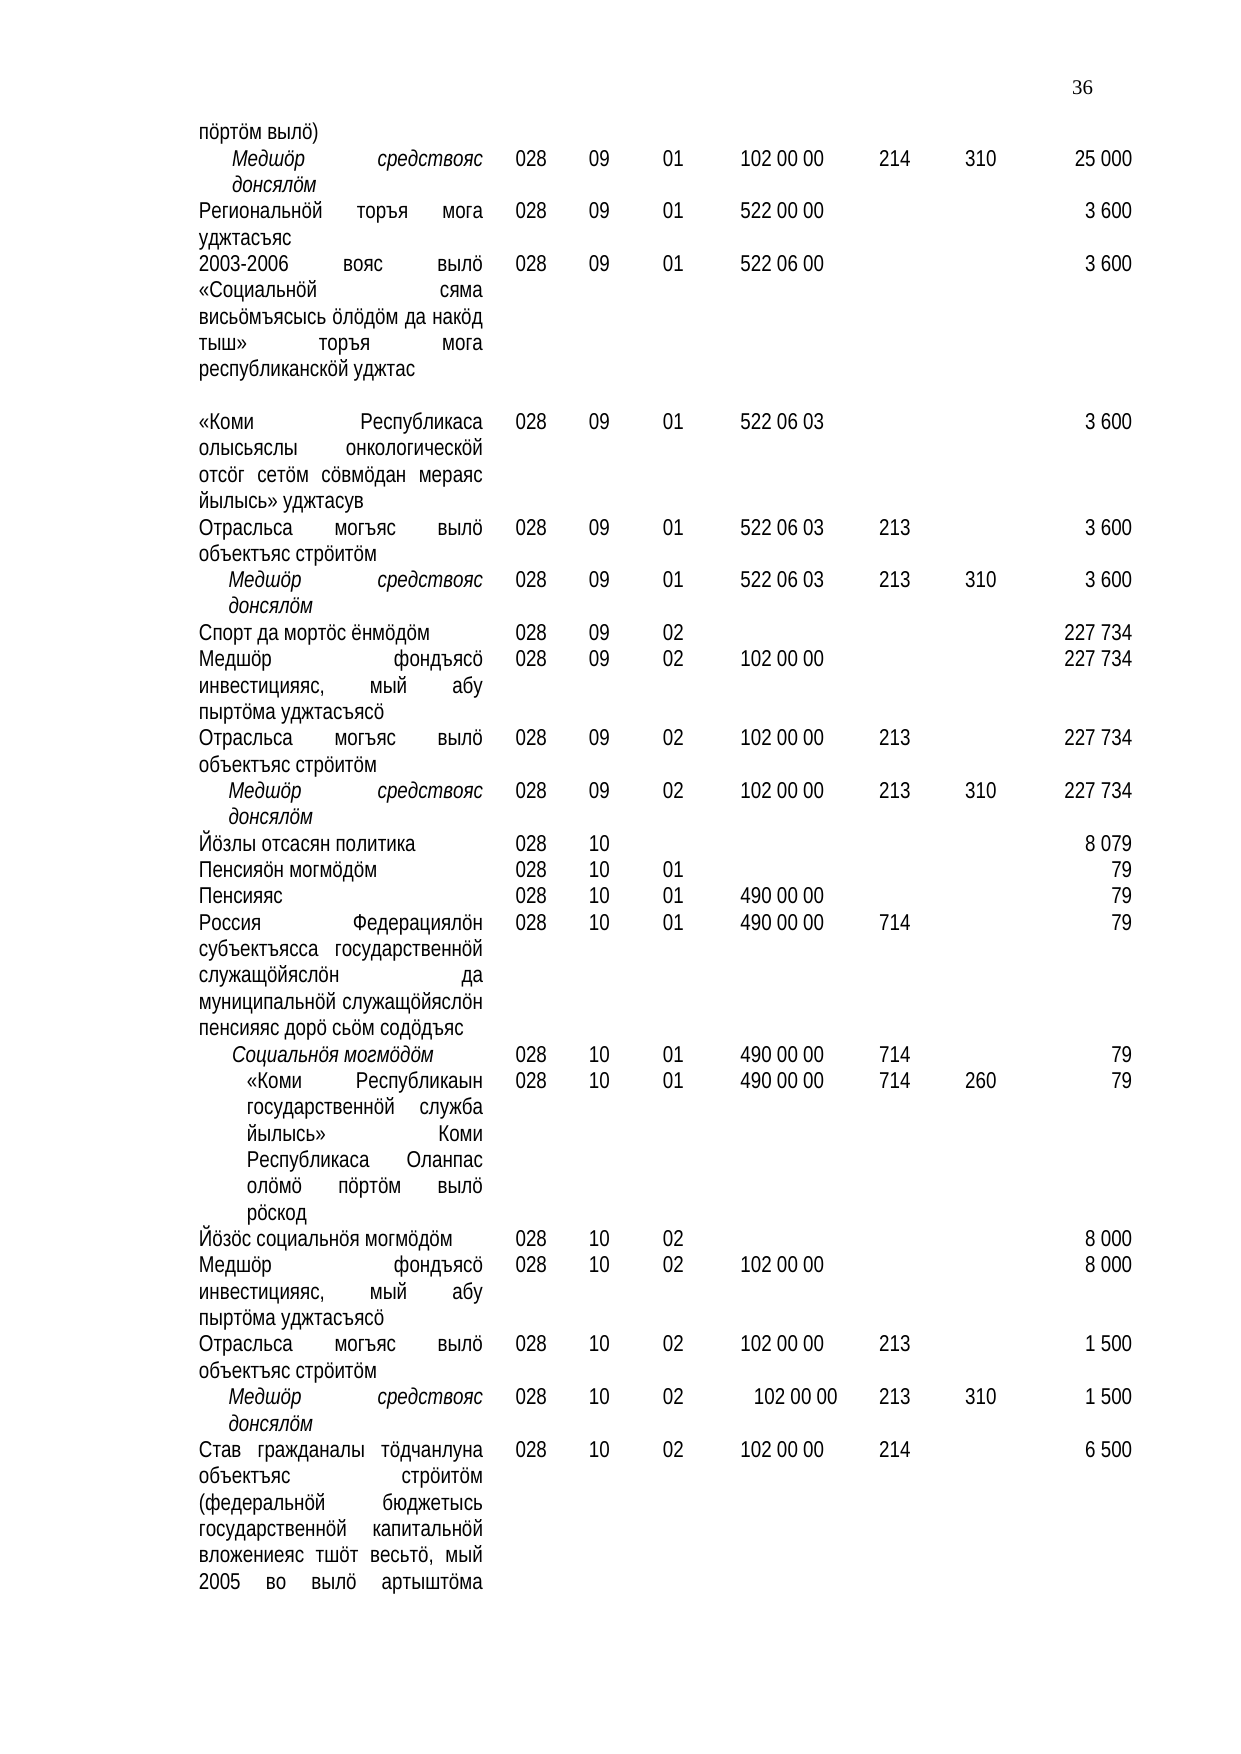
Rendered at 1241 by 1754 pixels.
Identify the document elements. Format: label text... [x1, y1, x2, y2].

table_cell [941, 645, 1021, 724]
table_cell [941, 250, 1021, 408]
table_cell [849, 197, 941, 250]
table_cell Социальнöя могмöдöм [188, 1041, 494, 1067]
table_cell Отрасльса могъяс вылö объектъяс стрöитöм [188, 724, 494, 777]
table_cell [849, 408, 941, 513]
table_cell [716, 619, 848, 645]
table_cell 028 [494, 724, 568, 777]
table_cell 227 734 [1021, 619, 1143, 645]
table_cell 8 000 [1021, 1251, 1143, 1330]
table_cell 028 [494, 1330, 568, 1383]
table_cell 028 [494, 645, 568, 724]
table_cell 522 06 03 [716, 514, 848, 566]
table_cell 028 [494, 1041, 568, 1067]
table_cell [716, 856, 848, 882]
table_cell [1143, 1067, 1240, 1225]
table_cell 260 [941, 1067, 1021, 1225]
table_cell [1143, 909, 1240, 1041]
table_cell 02 [631, 1330, 716, 1383]
table_cell 3 600 [1021, 250, 1143, 408]
table_cell 79 [1021, 909, 1143, 1041]
table_cell [1143, 514, 1240, 566]
table_cell [849, 830, 941, 856]
table_cell 213 [849, 777, 941, 830]
table_cell 2003-2006 вояс вылö «Социальнöй сяма висьöмъясысь öлöдöм да накöд тыш» торъя мога республиканскöй уджтас [188, 250, 494, 408]
table_cell [1143, 1383, 1240, 1436]
table_cell 09 [568, 408, 631, 513]
table_cell Пенсияяс [188, 883, 494, 909]
table_cell 01 [631, 566, 716, 619]
table_cell 02 [631, 777, 716, 830]
table_cell 25 000 [1021, 145, 1143, 197]
table_cell 3 600 [1021, 566, 1143, 619]
table_cell [716, 1225, 848, 1251]
table_cell [941, 724, 1021, 777]
table_cell [1143, 724, 1240, 777]
table_cell 01 [631, 514, 716, 566]
table_cell 09 [568, 724, 631, 777]
table_cell 522 06 00 [716, 250, 848, 408]
table_cell 490 00 00 [716, 909, 848, 1041]
table_cell [1143, 856, 1240, 882]
table_cell 3 600 [1021, 408, 1143, 513]
table_cell Спорт да мортöс ёнмöдöм [188, 619, 494, 645]
table_cell [1143, 830, 1240, 856]
table_cell 3 600 [1021, 514, 1143, 566]
table_cell 028 [494, 1251, 568, 1330]
table_cell 09 [568, 197, 631, 250]
table_cell 028 [494, 408, 568, 513]
table_cell 79 [1021, 1067, 1143, 1225]
table_cell [941, 408, 1021, 513]
table_cell [1143, 619, 1240, 645]
table_cell [941, 1041, 1021, 1067]
table_cell 028 [494, 909, 568, 1041]
table_cell [1143, 1436, 1240, 1594]
table_cell 102 00 00 [716, 1436, 848, 1594]
table_cell [941, 883, 1021, 909]
table_cell 028 [494, 830, 568, 856]
table_cell 79 [1021, 883, 1143, 909]
table_cell 1 500 [1021, 1330, 1143, 1383]
table_cell 3 600 [1021, 197, 1143, 250]
table_cell 09 [568, 645, 631, 724]
table_cell 028 [494, 777, 568, 830]
table_cell 01 [631, 197, 716, 250]
table_cell [1143, 883, 1240, 909]
table_cell 028 [494, 566, 568, 619]
table_cell 79 [1021, 856, 1143, 882]
table_cell [941, 619, 1021, 645]
table_cell [941, 1251, 1021, 1330]
table_cell 310 [941, 145, 1021, 197]
table_cell 09 [568, 514, 631, 566]
table_cell [1143, 118, 1240, 144]
table_cell 102 00 00 [716, 1330, 848, 1383]
table_cell Медшöр средствояс донсялöм [188, 145, 494, 197]
table_cell 028 [494, 197, 568, 250]
table_cell Став гражданалы тöдчан­луна объектъяс стрöитöм (федеральнöй бюджетысь государственнöй капитальнöй вложениеяс тшöт весьтö, мый 2005 во вылö артыштöма [188, 1436, 494, 1594]
table_cell [941, 1436, 1021, 1594]
table_cell [1143, 1251, 1240, 1330]
table_cell 01 [631, 1041, 716, 1067]
table_cell 09 [568, 145, 631, 197]
table_cell 227 734 [1021, 645, 1143, 724]
table_cell 028 [494, 1436, 568, 1594]
table_cell [941, 856, 1021, 882]
table_cell 213 [849, 1330, 941, 1383]
table_cell 10 [568, 909, 631, 1041]
table_cell 09 [568, 777, 631, 830]
table_cell 214 [849, 145, 941, 197]
table_cell 028 [494, 1225, 568, 1251]
table_cell 490 00 00 [716, 1067, 848, 1225]
table_cell [849, 1251, 941, 1330]
table_cell 09 [568, 619, 631, 645]
table_cell 09 [568, 250, 631, 408]
table_cell 01 [631, 1067, 716, 1225]
table_cell пöртöм вылö) [188, 118, 494, 144]
table_cell [941, 514, 1021, 566]
table_cell 102 00 00 [716, 145, 848, 197]
table_cell 028 [494, 883, 568, 909]
table_cell 10 [568, 1041, 631, 1067]
table_cell [849, 250, 941, 408]
table_cell 102 00 00 [716, 645, 848, 724]
table_cell 028 [494, 1067, 568, 1225]
table_cell Отрасльса могъяс вылö объектъяс стрöитöм [188, 514, 494, 566]
table_cell 102 00 00 [716, 724, 848, 777]
table_cell 213 [849, 1383, 941, 1436]
table_cell «Коми Республикаса олысьяслы онкологическöй отсöг сетöм сöвмöдан мераяс йылысь» уджтасув [188, 408, 494, 513]
table_cell [941, 197, 1021, 250]
table_cell 028 [494, 250, 568, 408]
table_cell [941, 830, 1021, 856]
table_cell 028 [494, 1383, 568, 1436]
table_cell 1 500 [1021, 1383, 1143, 1436]
table_cell 09 [568, 566, 631, 619]
table_cell [1143, 145, 1240, 197]
table_cell 102 00 00 [716, 777, 848, 830]
table_cell 227 734 [1021, 777, 1143, 830]
table_cell 10 [568, 1436, 631, 1594]
table_cell 10 [568, 1383, 631, 1436]
table_cell [1143, 197, 1240, 250]
table_cell 01 [631, 145, 716, 197]
table_cell Региональнöй торъя мога уджтасъяс [188, 197, 494, 250]
table_cell [631, 118, 716, 144]
table_cell [849, 883, 941, 909]
table_cell [1143, 777, 1240, 830]
table_cell 10 [568, 1067, 631, 1225]
table_cell [631, 830, 716, 856]
table_cell 028 [494, 514, 568, 566]
table_cell 10 [568, 883, 631, 909]
table_cell [849, 645, 941, 724]
table_cell 310 [941, 777, 1021, 830]
table_cell [1143, 408, 1240, 513]
table_cell 213 [849, 514, 941, 566]
table_cell 214 [849, 1436, 941, 1594]
table_cell 10 [568, 856, 631, 882]
table_cell [568, 118, 631, 144]
table_cell 02 [631, 619, 716, 645]
table_cell 028 [494, 145, 568, 197]
table_cell 6 500 [1021, 1436, 1143, 1594]
table_cell 02 [631, 1383, 716, 1436]
table_cell [849, 619, 941, 645]
table_cell [1143, 1041, 1240, 1067]
table_cell [1143, 1330, 1240, 1383]
table_cell [716, 118, 848, 144]
table_cell 102 00 00 [716, 1251, 848, 1330]
table_cell Пенсияöн могмöдöм [188, 856, 494, 882]
table_cell 522 06 03 [716, 408, 848, 513]
table_cell 10 [568, 1330, 631, 1383]
table_cell 02 [631, 724, 716, 777]
table_cell [1143, 1225, 1240, 1251]
table_cell 490 00 00 [716, 1041, 848, 1067]
table_cell 02 [631, 1436, 716, 1594]
table_cell [1021, 118, 1143, 144]
table_cell [1143, 250, 1240, 408]
table_cell [941, 1330, 1021, 1383]
table_cell [1143, 645, 1240, 724]
table_cell 522 06 03 [716, 566, 848, 619]
table_cell [941, 118, 1021, 144]
table_cell [1143, 566, 1240, 619]
table_cell 79 [1021, 1041, 1143, 1067]
table_cell 714 [849, 1067, 941, 1225]
table_cell [494, 118, 568, 144]
table_cell Медшöр средствояс донсялöм [188, 566, 494, 619]
table_cell [941, 1225, 1021, 1251]
table_cell Отрасльса могъяс вылö объектъяс стрöитöм [188, 1330, 494, 1383]
table_cell 028 [494, 619, 568, 645]
table_cell 01 [631, 250, 716, 408]
table_cell 213 [849, 724, 941, 777]
table_cell 714 [849, 909, 941, 1041]
table_cell 028 [494, 856, 568, 882]
table_cell [716, 830, 848, 856]
table_cell 310 [941, 566, 1021, 619]
table_cell 02 [631, 1251, 716, 1330]
table_cell 01 [631, 408, 716, 513]
table_cell Йöзлы отсасян политика [188, 830, 494, 856]
table_cell Россия Федерациялöн субъектъясса государственнöй служащöйяслöн да муниципальнöй служащöйяслöн пенсияяс дорö сьöм сод­öдъяс [188, 909, 494, 1041]
table_cell 490 00 00 [716, 883, 848, 909]
table_cell 02 [631, 1225, 716, 1251]
table_cell 310 [941, 1383, 1021, 1436]
table_cell Медшöр фондъясö инвестицияяс, мый абу пыртöма уджтасъясö [188, 645, 494, 724]
table_cell [849, 118, 941, 144]
table_cell 213 [849, 566, 941, 619]
table_cell 01 [631, 909, 716, 1041]
table_cell 01 [631, 856, 716, 882]
table_cell [849, 1225, 941, 1251]
table_cell [849, 856, 941, 882]
table_cell 8 000 [1021, 1225, 1143, 1251]
table_cell 102 00 00 [716, 1383, 848, 1436]
table_cell Медшöр средствояс донсялöм [188, 1383, 494, 1436]
table_cell 10 [568, 830, 631, 856]
table_cell 01 [631, 883, 716, 909]
table_cell 10 [568, 1251, 631, 1330]
table_cell 10 [568, 1225, 631, 1251]
table_cell Медшöр средствояс донсялöм [188, 777, 494, 830]
table_cell 714 [849, 1041, 941, 1067]
table_cell «Коми Республикаын государственнöй служба йылысь» Коми Республикаса Оланпас олöмö пöртöм вылö рöскод [188, 1067, 494, 1225]
table_cell Медшöр фондъясö инвестицияяс, мый абу пыртöма уджтасъясö [188, 1251, 494, 1330]
table_cell 227 734 [1021, 724, 1143, 777]
table_cell 02 [631, 645, 716, 724]
table_cell Йöзöс социальнöя могмöдöм [188, 1225, 494, 1251]
table_cell [941, 909, 1021, 1041]
table_cell 522 00 00 [716, 197, 848, 250]
table_cell 8 079 [1021, 830, 1143, 856]
